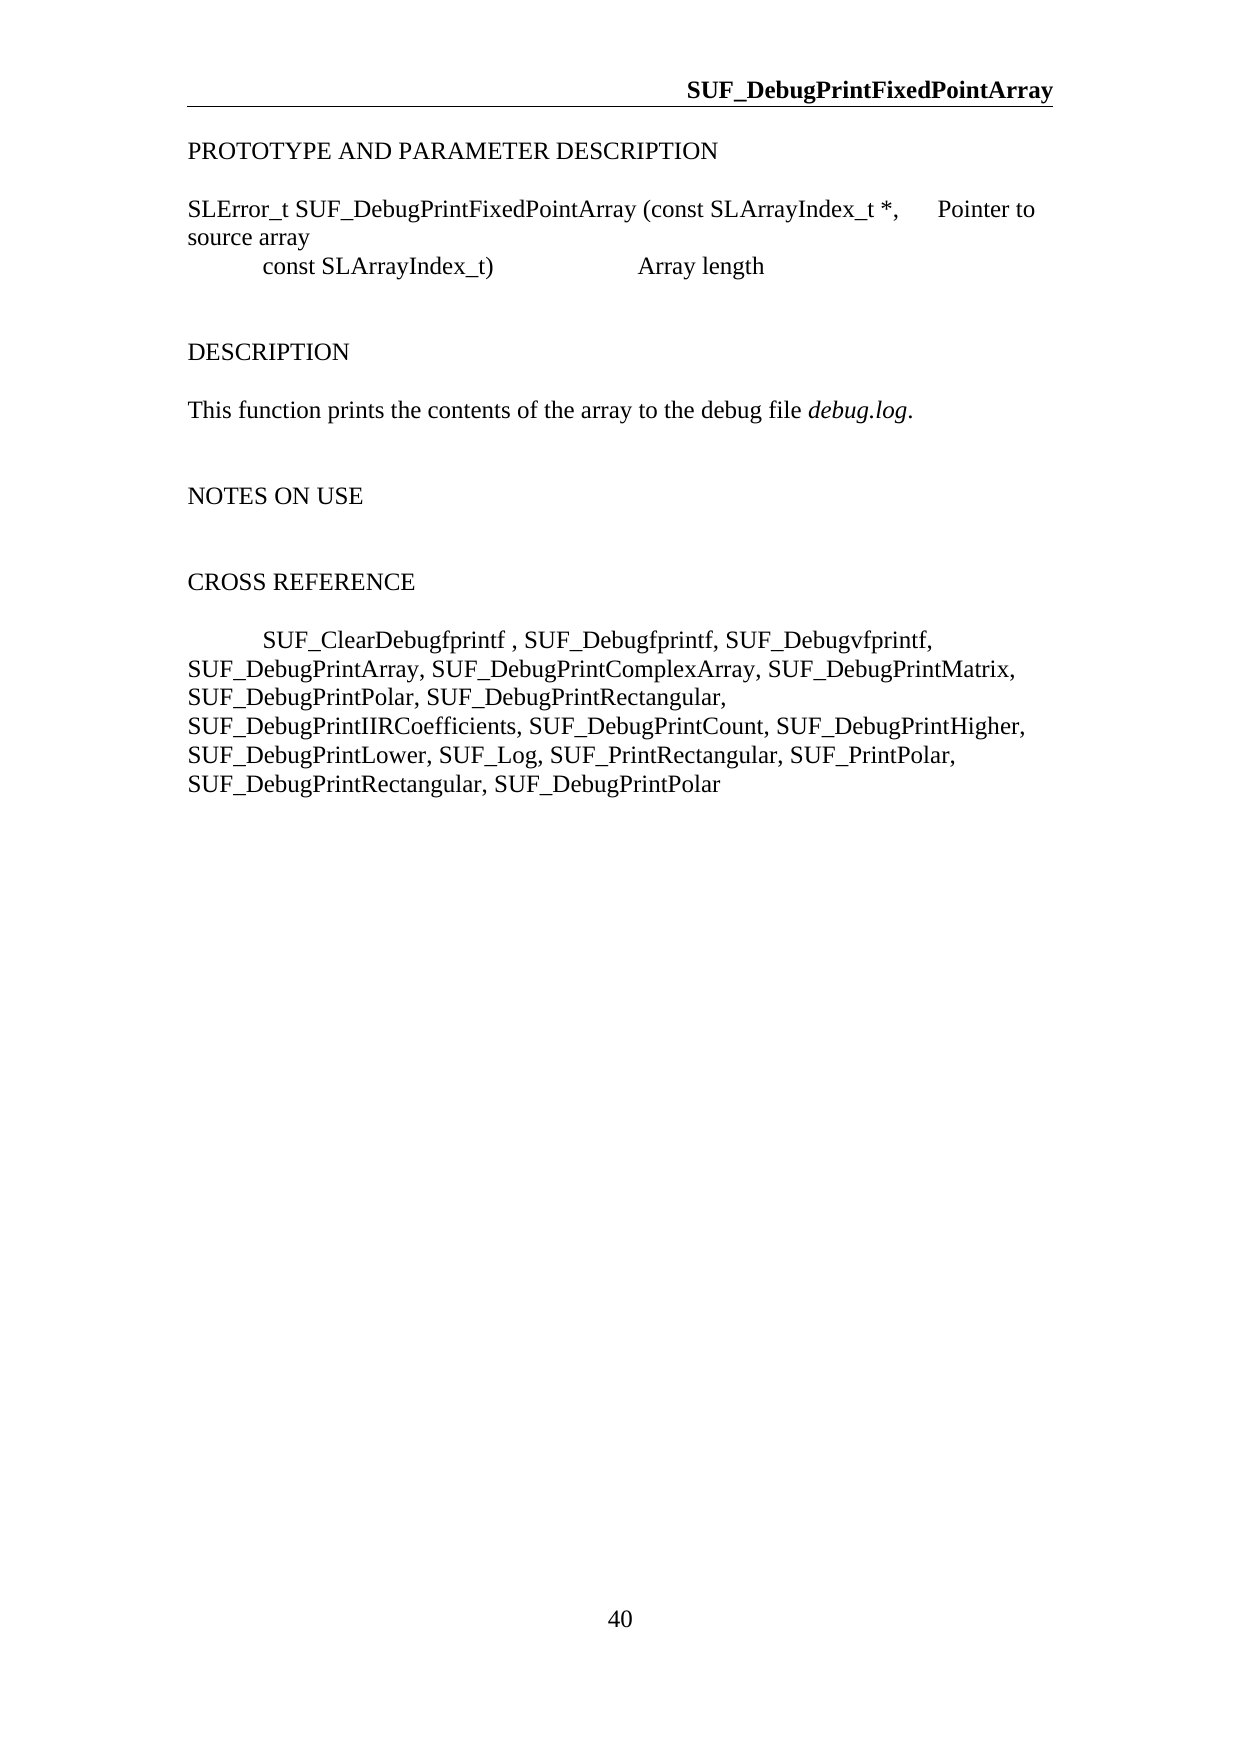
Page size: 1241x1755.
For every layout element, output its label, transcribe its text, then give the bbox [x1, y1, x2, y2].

text CROSS REFERENCE [187, 567, 1053, 596]
text SUF_ClearDebugfprintf , SUF_Debugfprintf, SUF_Debugvfprintf, SUF_DebugPrintArray, SUF_DebugPrintComplexArray, SUF_DebugPrintMatrix, SUF_DebugPrintPolar, SUF_DebugPrintRectangular, SUF_DebugPrintIIRCoefficients, SUF_DebugPrintCount, SUF_DebugPrintHigher, SUF_DebugPrintLower, SUF_Log, SUF_PrintRectangular, SUF_PrintPolar, SUF_DebugPrintRectangular, SUF_DebugPrintPolar [187, 625, 1053, 797]
text DESCRIPTION [187, 337, 1053, 366]
text const SLArrayIndex_t) Array length [262, 251, 1053, 280]
text SLError_t SUF_DebugPrintFixedPointArray (const SLArrayIndex_t *, Pointer to source array [187, 194, 1053, 251]
text NOTES ON USE [187, 481, 1053, 510]
text PROTOTYPE AND PARAMETER DESCRIPTION [187, 136, 1053, 165]
subtitle SUF_DebugPrintFixedPointArray [187, 75, 1053, 106]
text This function prints the contents of the array to the debug file debug.log. [187, 395, 1053, 424]
